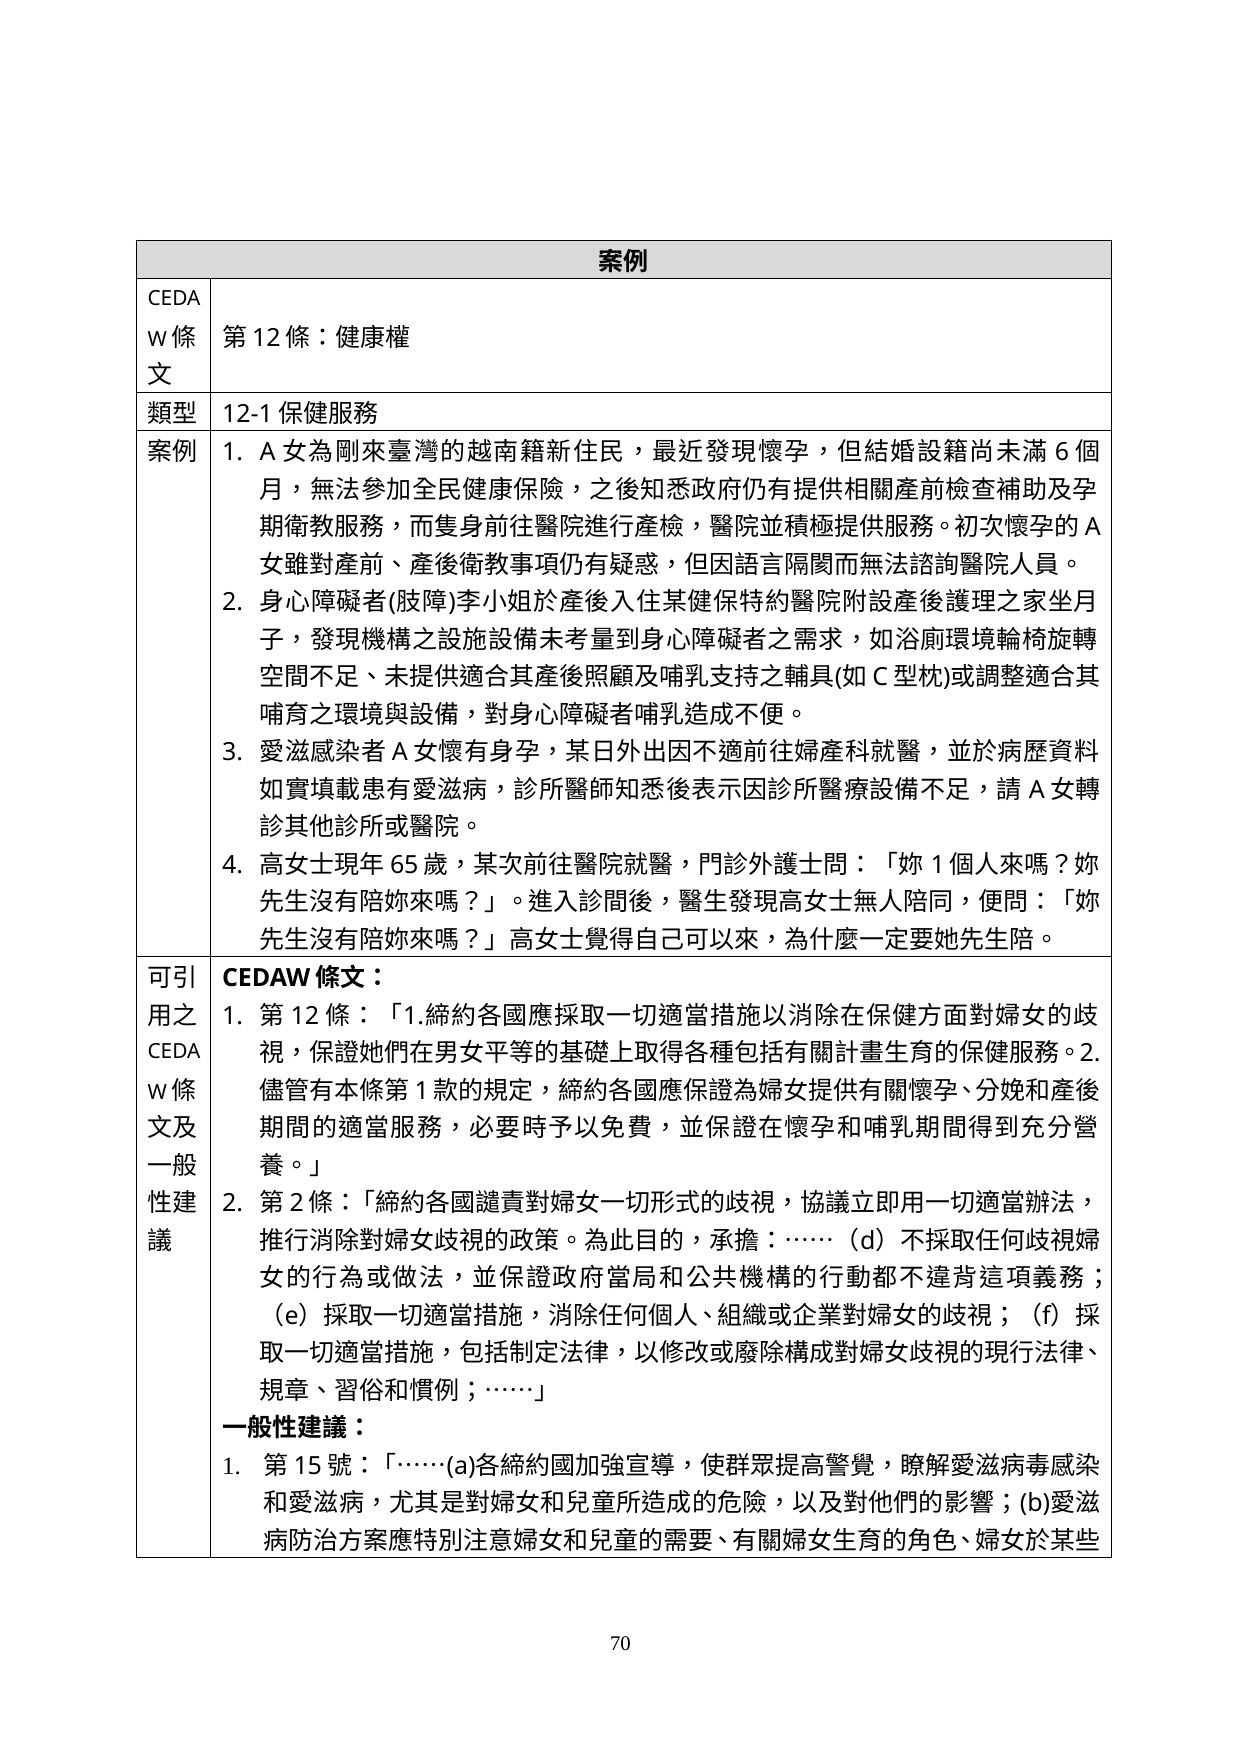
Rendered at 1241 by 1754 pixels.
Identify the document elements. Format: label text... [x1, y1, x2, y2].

table_cell 12-1保健服務 [211, 393, 1111, 430]
table_cell 第12條：健康權 [211, 279, 1111, 392]
table_cell CEDAW條文： 第12條：「1.締約各國應採取一切適當措施以消除在保健方面對婦女的歧視，保證她們在男女平等的基礎上取得各種包括有關計畫生育的保健服務。2.儘管有本條第1款的規定，締約各國應保證為婦女提供有關懷孕、分娩和產後期間的適當服務，必要時予以免費，並保證在懷孕和哺乳期間得到充分營養。」 第2條：「締約各國譴責對婦女一切形式的歧視，協議立即用一切適當辦法，推行消除對婦女歧視的政策。為此目的，承擔：……（d）不採取任何歧視婦女的行為或做法，並保證政府當局和公共機構的行動都不違背這項義務；（e）採取一切適當措施，消除任何個人、組織或企業對婦女的歧視；（f）採取一切適當措施，包括制定法律，以修改或廢除構成對婦女歧視的現行法律、規章、習俗和慣例；……」 一般性建議： 第15號：「……(a)各締約國加強宣導，使群眾提高警覺，瞭解愛滋病毒感染和愛滋病，尤其是對婦女和兒童所造成的危險，以及對他們的影響；(b)愛滋病防治方案應特別注意婦女和兒童的需要、有關婦女生育的角色、婦女於某些 [211, 957, 1111, 1557]
table_cell A女為剛來臺灣的越南籍新住民，最近發現懷孕，但結婚設籍尚未滿6個月，無法參加全民健康保險，之後知悉政府仍有提供相關產前檢查補助及孕期衛教服務，而隻身前往醫院進行產檢，醫院並積極提供服務。初次懷孕的A女雖對產前、產後衛教事項仍有疑惑，但因語言隔閡而無法諮詢醫院人員。 身心障礙者(肢障)李小姐於產後入住某健保特約醫院附設產後護理之家坐月子，發現機構之設施設備未考量到身心障礙者之需求，如浴廁環境輪椅旋轉空間不足、未提供適合其產後照顧及哺乳支持之輔具(如C型枕)或調整適合其哺育之環境與設備，對身心障礙者哺乳造成不便。 愛滋感染者A女懷有身孕，某日外出因不適前往婦產科就醫，並於病歷資料如實填載患有愛滋病，診所醫師知悉後表示因診所醫療設備不足，請A女轉診其他診所或醫院。 高女士現年65歲，某次前往醫院就醫，門診外護士問：「妳1個人來嗎？妳先生沒有陪妳來嗎？」。進入診間後，醫生發現高女士無人陪同，便問：「妳先生沒有陪妳來嗎？」高女士覺得自己可以來，為什麼一定要她先生陪。 [211, 431, 1111, 956]
table_cell 類型 [137, 393, 210, 430]
table_header 案例 [137, 241, 1111, 278]
table_cell 案例 [137, 431, 210, 956]
table_cell 可引用之CEDAW條文及一般性建議 [137, 957, 210, 1557]
table_cell CEDAW條文 [137, 279, 210, 392]
